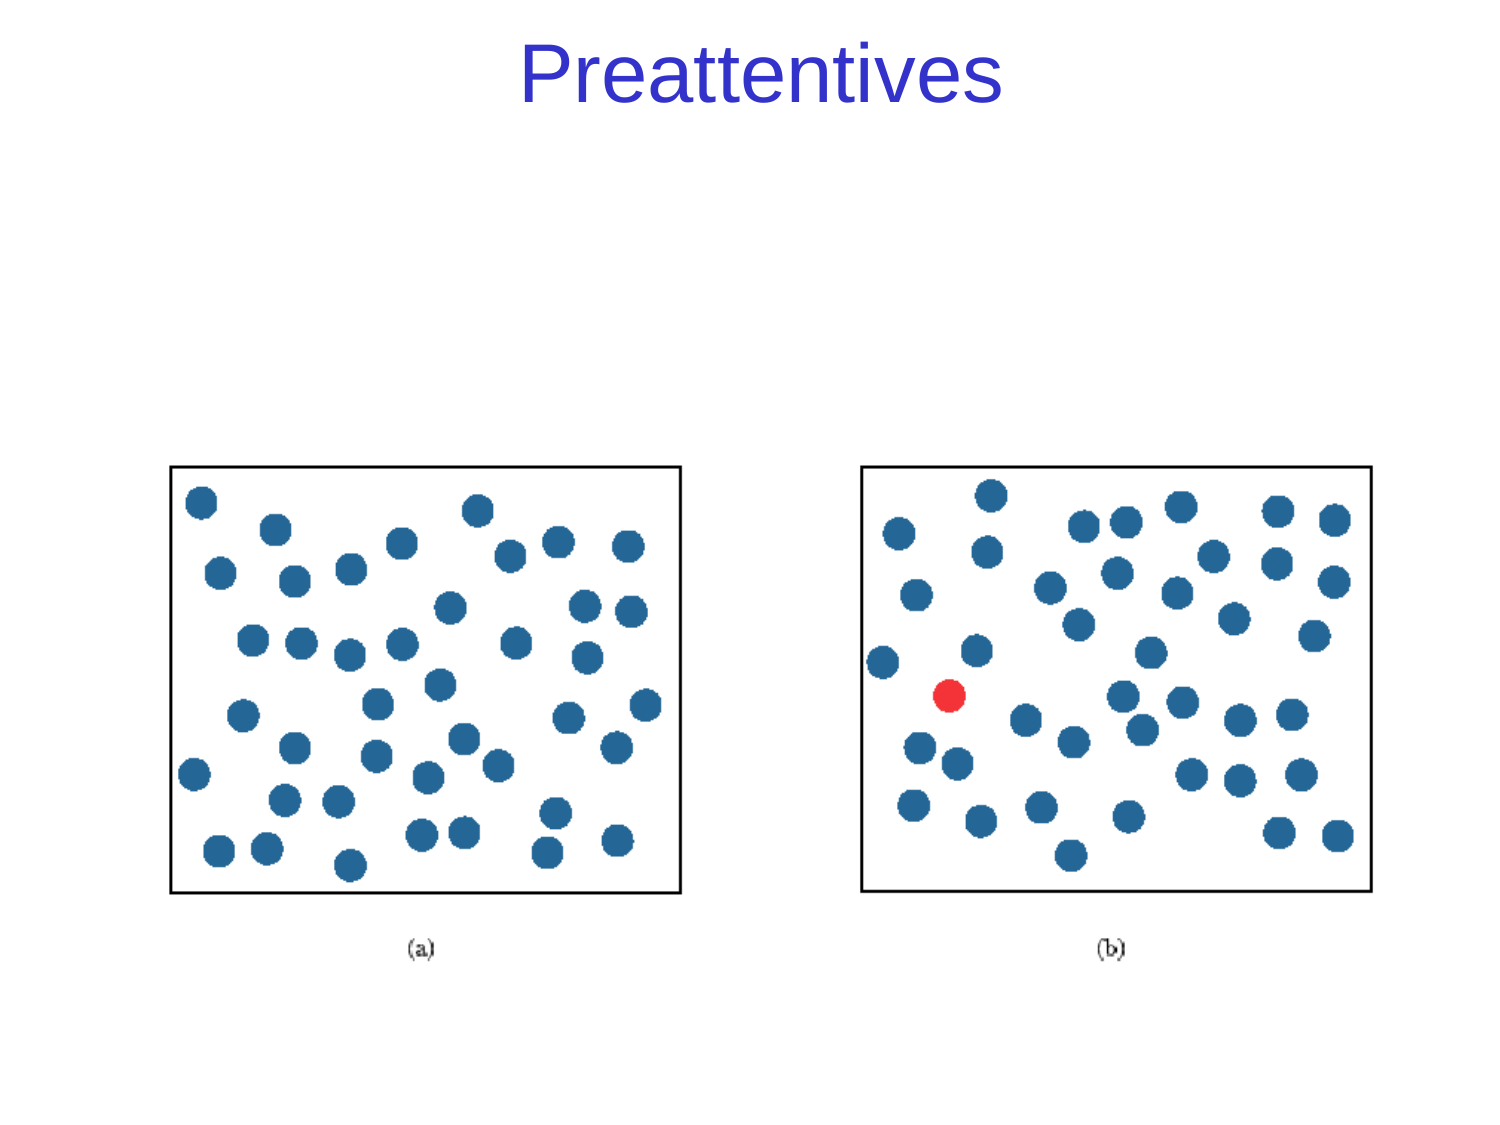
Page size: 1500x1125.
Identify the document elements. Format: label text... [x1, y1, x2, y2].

title Preattentives [123, 0, 1399, 138]
picture [125, 437, 1431, 976]
